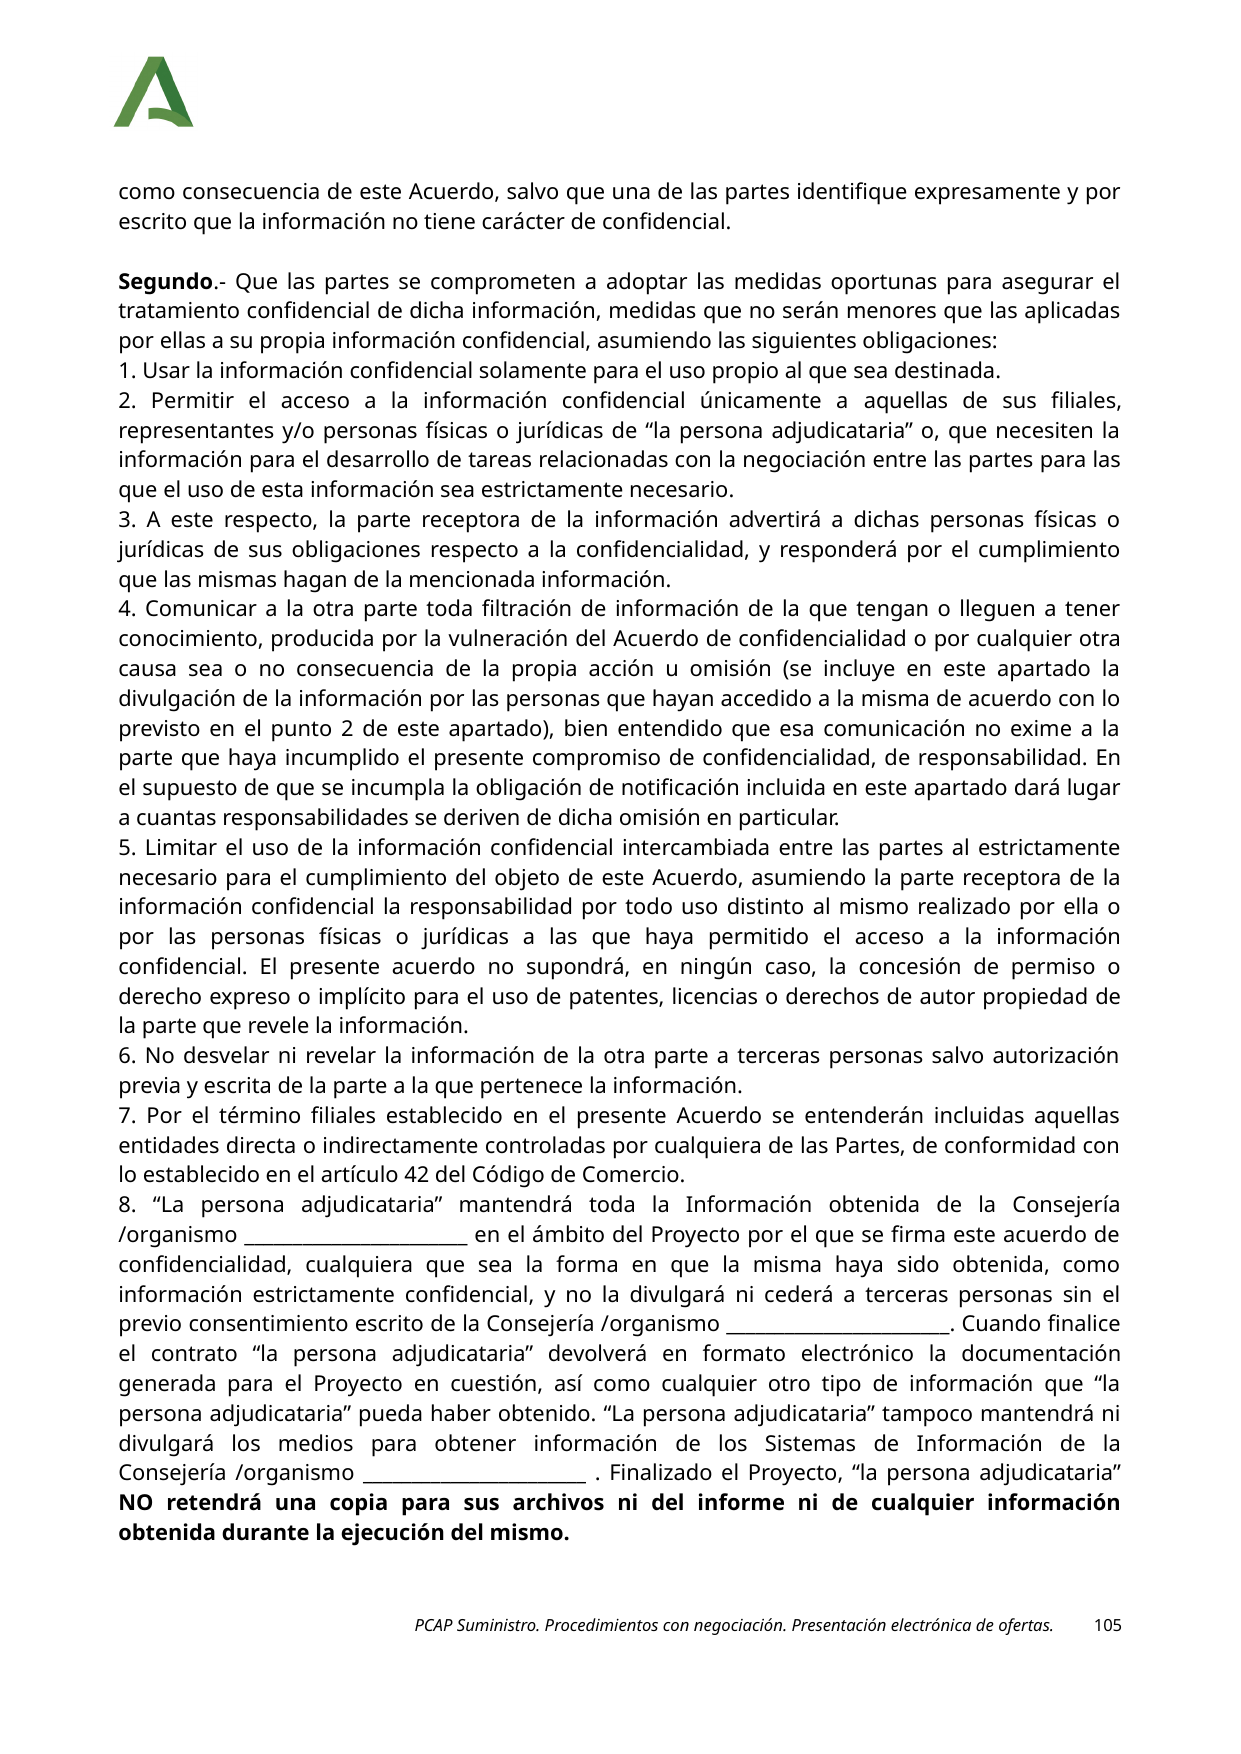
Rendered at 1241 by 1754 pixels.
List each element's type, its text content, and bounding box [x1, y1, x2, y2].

text Segundo.- Que las partes se comprometen a adoptar las medidas oportunas para asegurar el tratamiento confidencial de dicha información, medidas que no serán menores que las aplicadas por ellas a su propia información confidencial, asumiendo las siguientes obligaciones: [118, 266, 1122, 355]
text 3. A este respecto, la parte receptora de la información advertirá a dichas personas físicas o jurídicas de sus obligaciones respecto a la confidencialidad, y responderá por el cumplimiento que las mismas hagan de la mencionada información. [118, 504, 1122, 593]
text 7. Por el término filiales establecido en el presente Acuerdo se entenderán incluidas aquellas entidades directa o indirectamente controladas por cualquiera de las Partes, de conformidad con lo establecido en el artículo 42 del Código de Comercio. [118, 1100, 1122, 1189]
text 1. Usar la información confidencial solamente para el uso propio al que sea destinada. [118, 355, 1122, 385]
text 8. “La persona adjudicataria” mantendrá toda la Información obtenida de la Consejería /organismo _______________________ en el ámbito del Proyecto por el que se firma este acuerdo de confidencialidad, cualquiera que sea la forma en que la misma haya sido obtenida, como información estrictamente confidencial, y no la divulgará ni cederá a terceras personas sin el previo consentimiento escrito de la Consejería /organismo _______________________. Cuando finalice el contrato “la persona adjudicataria” devolverá en formato electrónico la documentación generada para el Proyecto en cuestión, así como cualquier otro tipo de información que “la persona adjudicataria” pueda haber obtenido. “La persona adjudicataria” tampoco mantendrá ni divulgará los medios para obtener información de los Sistemas de Información de la Consejería /organismo _______________________ . Finalizado el Proyecto, “la persona adjudicataria” NO retendrá una copia para sus archivos ni del informe ni de cualquier información obtenida durante la ejecución del mismo. [118, 1189, 1122, 1547]
text 5. Limitar el uso de la información confidencial intercambiada entre las partes al estrictamente necesario para el cumplimiento del objeto de este Acuerdo, asumiendo la parte receptora de la información confidencial la responsabilidad por todo uso distinto al mismo realizado por ella o por las personas físicas o jurídicas a las que haya permitido el acceso a la información confidencial. El presente acuerdo no supondrá, en ningún caso, la concesión de permiso o derecho expreso o implícito para el uso de patentes, licencias o derechos de autor propiedad de la parte que revele la información. [118, 832, 1122, 1040]
text 6. No desvelar ni revelar la información de la otra parte a terceras personas salvo autorización previa y escrita de la parte a la que pertenece la información. [118, 1040, 1122, 1100]
text como consecuencia de este Acuerdo, salvo que una de las partes identifique expresamente y por escrito que la información no tiene carácter de confidencial. [118, 176, 1122, 236]
picture [109, 52, 198, 131]
text 4. Comunicar a la otra parte toda filtración de información de la que tengan o lleguen a tener conocimiento, producida por la vulneración del Acuerdo de confidencialidad o por cualquier otra causa sea o no consecuencia de la propia acción u omisión (se incluye en este apartado la divulgación de la información por las personas que hayan accedido a la misma de acuerdo con lo previsto en el punto 2 de este apartado), bien entendido que esa comunicación no exime a la parte que haya incumplido el presente compromiso de confidencialidad, de responsabilidad. En el supuesto de que se incumpla la obligación de notificación incluida en este apartado dará lugar a cuantas responsabilidades se deriven de dicha omisión en particular. [118, 593, 1122, 832]
text 2. Permitir el acceso a la información confidencial únicamente a aquellas de sus filiales, representantes y/o personas físicas o jurídicas de “la persona adjudicataria” o, que necesiten la información para el desarrollo de tareas relacionadas con la negociación entre las partes para las que el uso de esta información sea estrictamente necesario. [118, 385, 1122, 504]
